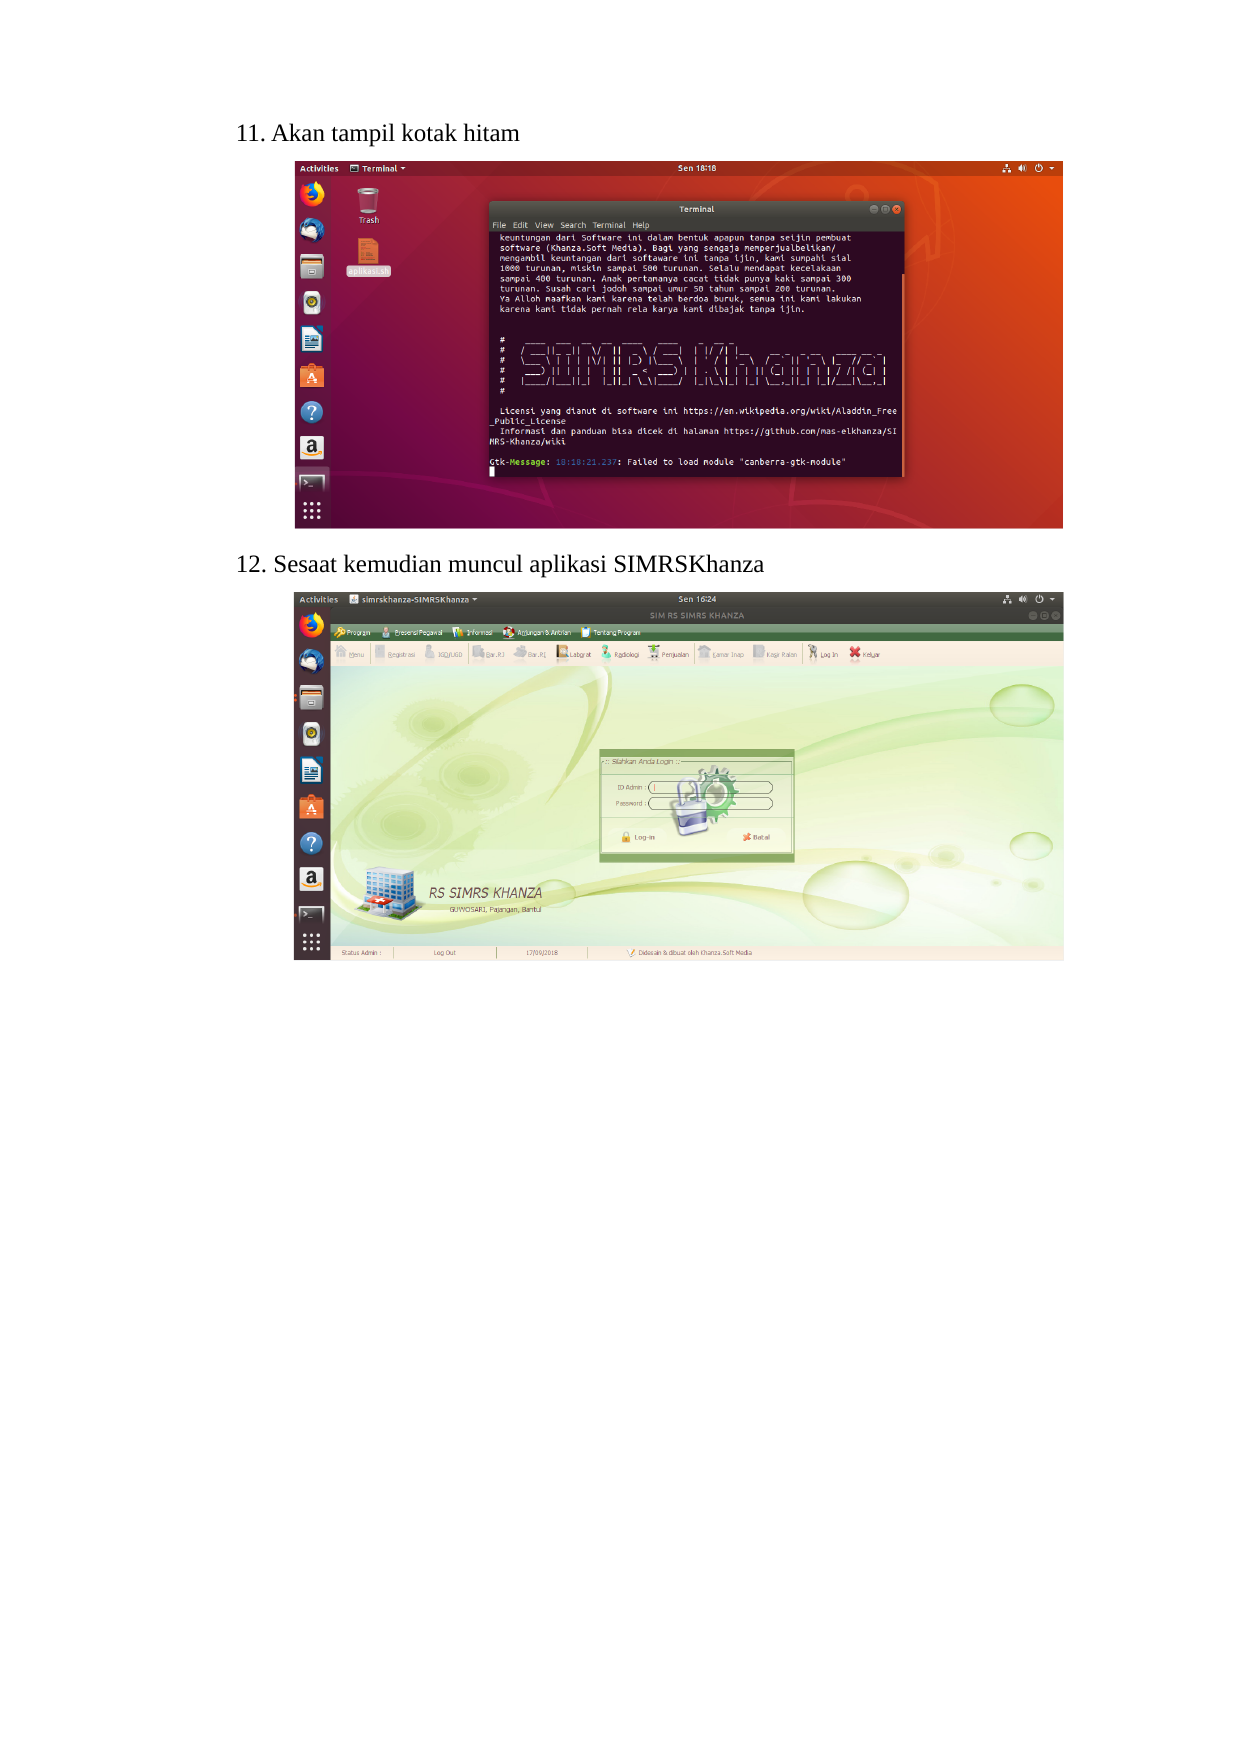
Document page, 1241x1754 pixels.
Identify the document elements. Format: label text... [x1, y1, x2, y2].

text 11. Akan tampil kotak hitam [236, 118, 1122, 147]
picture [293, 592, 1064, 961]
text 12. Sesaat kemudian muncul aplikasi SIMRSKhanza [236, 549, 1122, 578]
picture [294, 161, 1064, 529]
